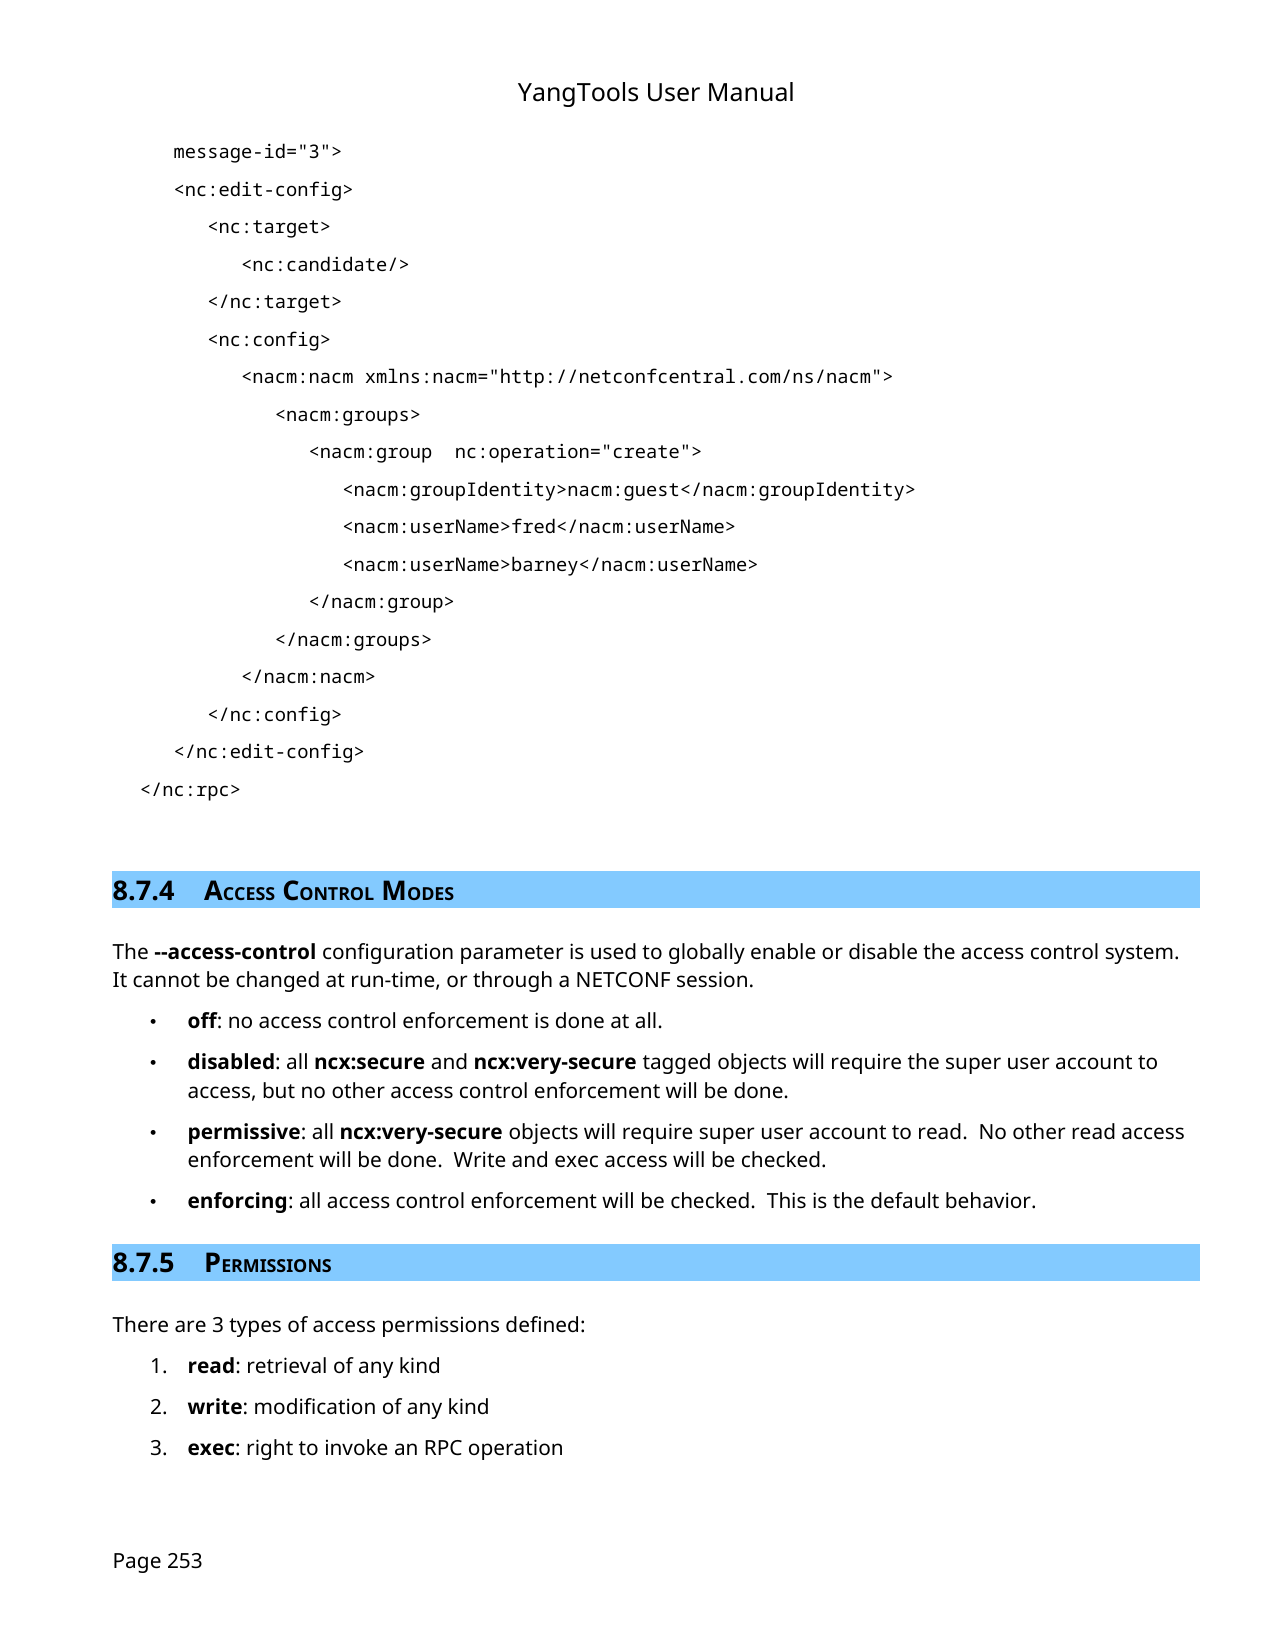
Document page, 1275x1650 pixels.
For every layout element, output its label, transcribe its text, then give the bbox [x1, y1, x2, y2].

list write: modification of any kind [150, 1392, 1200, 1420]
text </nc:config> [139, 701, 1200, 727]
text message-id="3"> [139, 138, 1200, 164]
text </nacm:nacm> [139, 663, 1200, 689]
text </nc:rpc> [139, 776, 1200, 802]
text <nacm:nacm xmlns:nacm="http://netconfcentral.com/ns/nacm"> [139, 363, 1200, 389]
list read: retrieval of any kind [150, 1351, 1200, 1379]
text </nc:target> [139, 288, 1200, 314]
text <nc:edit-config> [139, 176, 1200, 202]
text <nacm:userName>fred</nacm:userName> [139, 513, 1200, 539]
text The --access-control configuration parameter is used to globally enable or disable the access control system. It cannot be changed at run-time, or through a NETCONF session. [112, 937, 1200, 994]
text There are 3 types of access permissions defined: [112, 1310, 1200, 1338]
list exec: right to invoke an RPC operation [150, 1433, 1200, 1461]
text <nc:target> [139, 213, 1200, 239]
text <nc:candidate/> [139, 251, 1200, 277]
text <nacm:groups> [139, 401, 1200, 427]
list enforcing: all access control enforcement will be checked. This is the default behavior. [150, 1186, 1200, 1215]
text </nacm:group> [139, 588, 1200, 614]
text </nacm:groups> [139, 626, 1200, 652]
list permissive: all ncx:very-secure objects will require super user account to read. No other read access enforcement will be done. Write and exec access will be checked. [150, 1117, 1200, 1174]
subtitle Access Control Modes [112, 871, 1200, 908]
list off: no access control enforcement is done at all. [150, 1007, 1200, 1035]
text <nacm:userName>barney</nacm:userName> [139, 551, 1200, 577]
text <nc:config> [139, 326, 1200, 352]
text <nacm:group nc:operation="create"> [139, 438, 1200, 464]
text </nc:edit-config> [139, 738, 1200, 764]
list disabled: all ncx:secure and ncx:very-secure tagged objects will require the super user account to access, but no other access control enforcement will be done. [150, 1047, 1200, 1104]
text <nacm:groupIdentity>nacm:guest</nacm:groupIdentity> [139, 476, 1200, 502]
